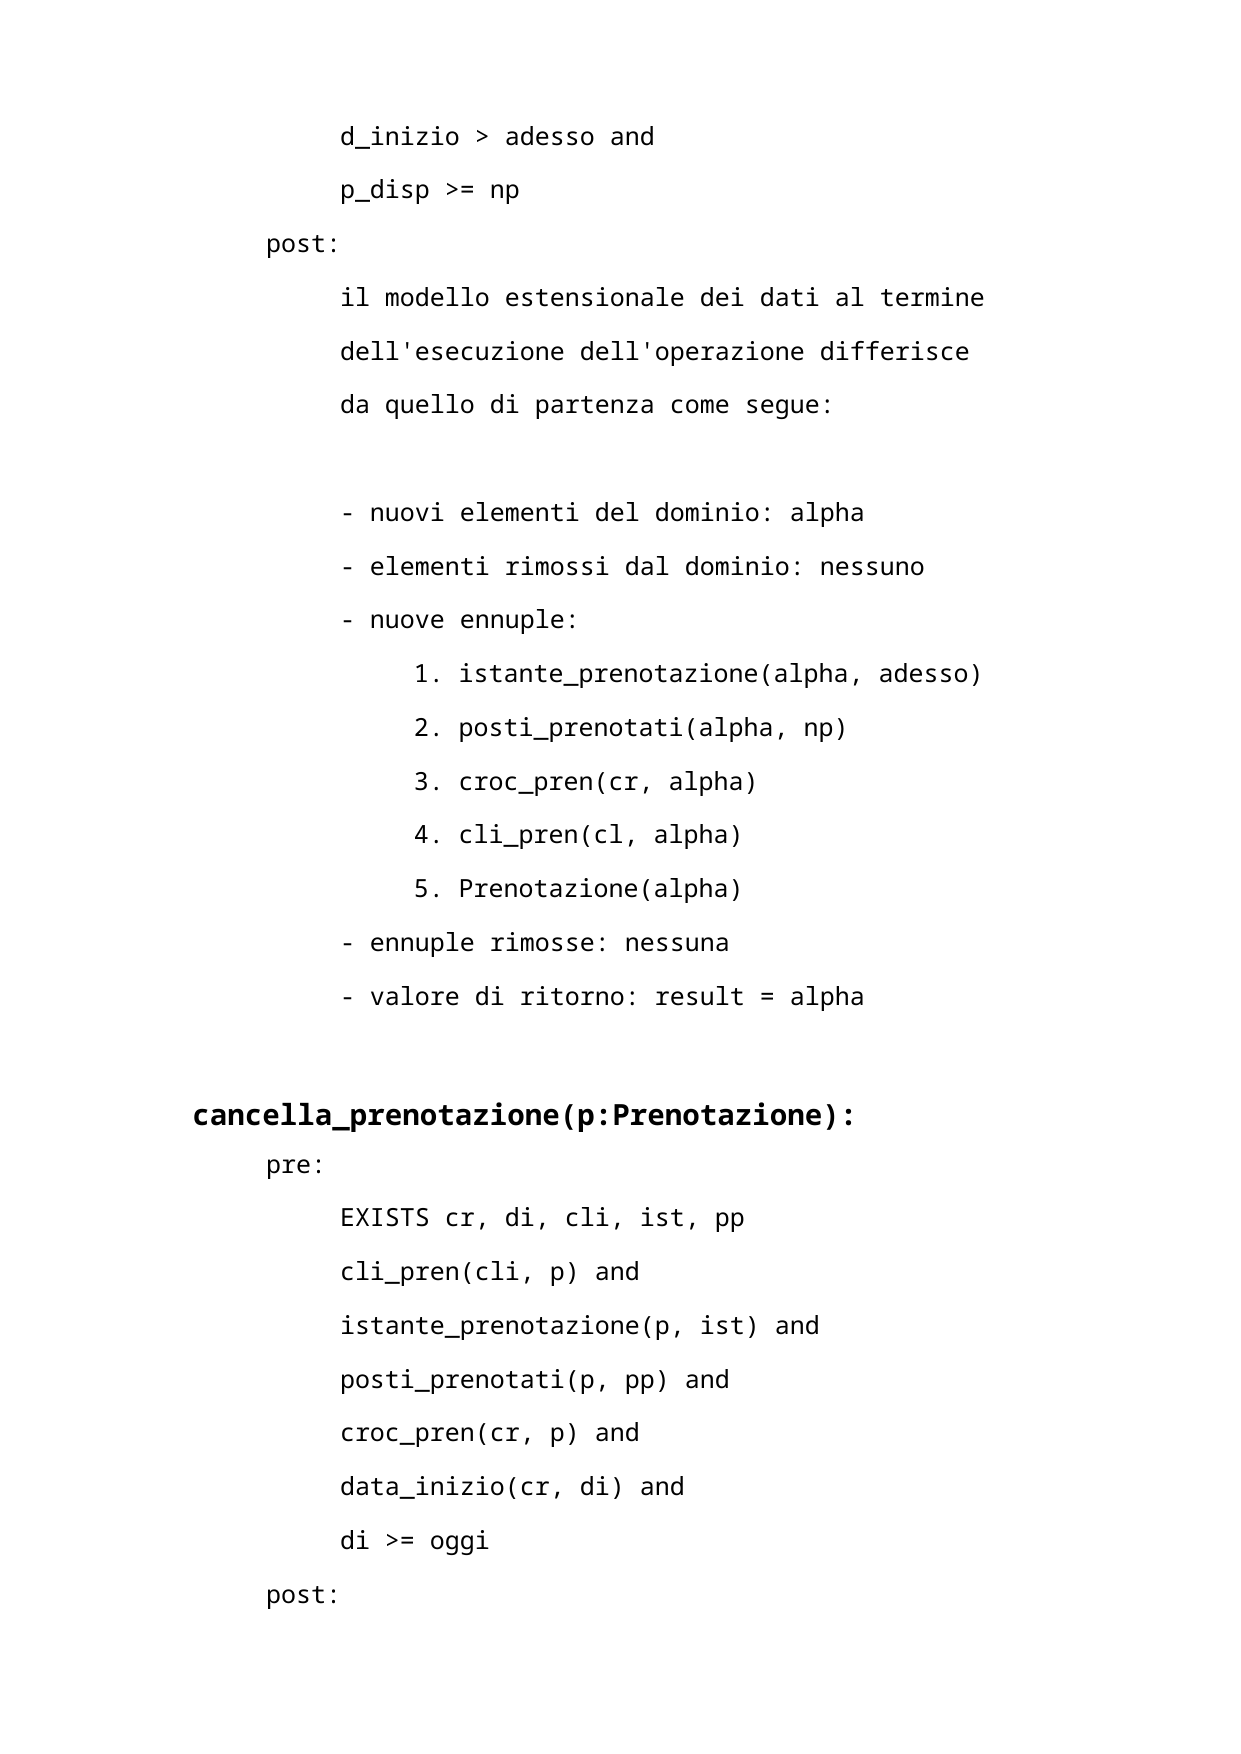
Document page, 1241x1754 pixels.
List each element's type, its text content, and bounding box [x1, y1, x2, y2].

text - valore di ritorno: result = alpha [118, 978, 1122, 1012]
text post: [118, 226, 1122, 260]
text posti_prenotati(p, pp) and [118, 1361, 1122, 1395]
text data_inizio(cr, di) and [118, 1469, 1122, 1503]
text croc_pren(cr, p) and [118, 1415, 1122, 1449]
text post: [118, 1576, 1122, 1610]
text - ennuple rimosse: nessuna [118, 924, 1122, 958]
text p_disp >= np [118, 172, 1122, 206]
text 3. croc_pren(cr, alpha) [118, 763, 1122, 797]
text da quello di partenza come segue: [118, 387, 1122, 421]
text 1. istante_prenotazione(alpha, adesso) [118, 656, 1122, 690]
text 5. Prenotazione(alpha) [118, 871, 1122, 905]
text - nuovi elementi del dominio: alpha [118, 494, 1122, 528]
text EXISTS cr, di, cli, ist, pp [118, 1200, 1122, 1234]
text cli_pren(cli, p) and [118, 1254, 1122, 1288]
text istante_prenotazione(p, ist) and [118, 1307, 1122, 1342]
text d_inizio > adesso and [118, 118, 1122, 152]
text di >= oggi [118, 1522, 1122, 1557]
text pre: [118, 1146, 1122, 1180]
text il modello estensionale dei dati al termine [118, 279, 1122, 313]
text 4. cli_pren(cl, alpha) [118, 817, 1122, 851]
text 2. posti_prenotati(alpha, np) [118, 709, 1122, 743]
text - nuove ennuple: [118, 602, 1122, 636]
subtitle cancella_prenotazione(p:Prenotazione): [118, 1094, 1122, 1134]
text dell'esecuzione dell'operazione differisce [118, 333, 1122, 367]
text - elementi rimossi dal dominio: nessuno [118, 548, 1122, 582]
